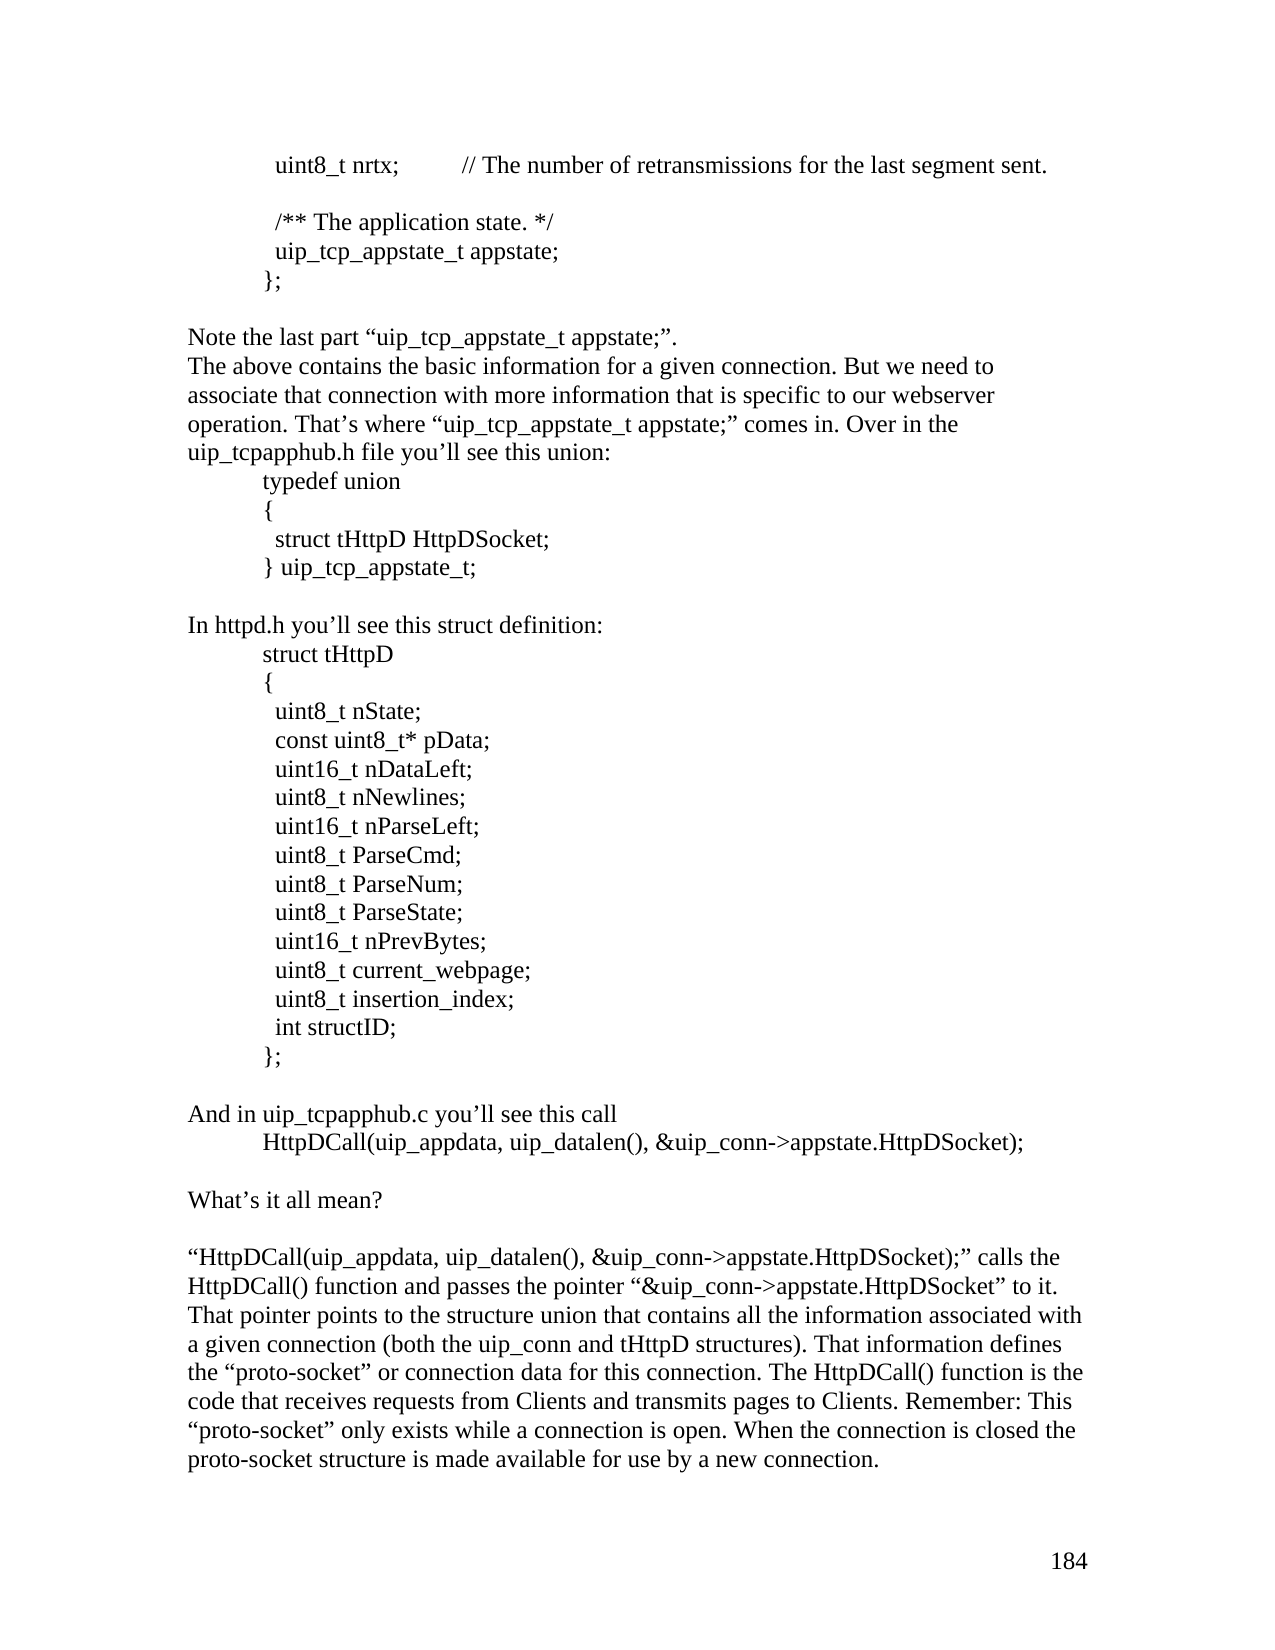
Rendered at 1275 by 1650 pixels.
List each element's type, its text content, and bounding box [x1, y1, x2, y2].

text struct tHttpD [262, 639, 1087, 667]
text uint8_t nNewlines; [262, 782, 1087, 811]
text uint8_t current_webpage; [262, 955, 1087, 984]
text “HttpDCall(uip_appdata, uip_datalen(), &uip_conn->appstate.HttpDSocket);” calls the HttpDCall() function and passes the pointer “&uip_conn->appstate.HttpDSocket” to it. That pointer points to the structure union that contains all the information associated with a given connection (both the uip_conn and tHttpD structures). That information defines the “proto-socket” or connection data for this connection. The HttpDCall() function is the code that receives requests from Clients and transmits pages to Clients. Remember: This “proto-socket” only exists while a connection is open. When the connection is closed the proto-socket structure is made available for use by a new connection. [187, 1242, 1087, 1472]
text int structID; [262, 1012, 1087, 1041]
text typedef union [262, 466, 1087, 495]
text }; [262, 1041, 1087, 1070]
text uip_tcp_appstate_t appstate; [262, 236, 1087, 265]
text { [262, 495, 1087, 524]
text uint8_t nState; [262, 696, 1087, 725]
text And in uip_tcpapphub.c you’ll see this call [187, 1099, 1087, 1127]
text /** The application state. */ [262, 207, 1087, 236]
text uint8_t ParseState; [262, 897, 1087, 926]
text struct tHttpD HttpDSocket; [262, 524, 1087, 552]
text } uip_tcp_appstate_t; [262, 552, 1087, 581]
text { [262, 667, 1087, 696]
text uint8_t ParseNum; [262, 869, 1087, 897]
text uint8_t ParseCmd; [262, 840, 1087, 869]
text uint16_t nPrevBytes; [262, 926, 1087, 955]
text uint16_t nDataLeft; [262, 754, 1087, 782]
text uint16_t nParseLeft; [262, 811, 1087, 840]
text uint8_t insertion_index; [262, 984, 1087, 1012]
text The above contains the basic information for a given connection. But we need to associate that connection with more information that is specific to our webserver operation. That’s where “uip_tcp_appstate_t appstate;” comes in. Over in the uip_tcpapphub.h file you’ll see this union: [187, 351, 1087, 466]
text What’s it all mean? [187, 1185, 1087, 1214]
text HttpDCall(uip_appdata, uip_datalen(), &uip_conn->appstate.HttpDSocket); [262, 1127, 1087, 1156]
text Note the last part “uip_tcp_appstate_t appstate;”. [187, 322, 1087, 351]
text In httpd.h you’ll see this struct definition: [187, 610, 1087, 639]
text }; [262, 265, 1087, 294]
text uint8_t nrtx; // The number of retransmissions for the last segment sent. [262, 150, 1087, 179]
text const uint8_t* pData; [262, 725, 1087, 754]
